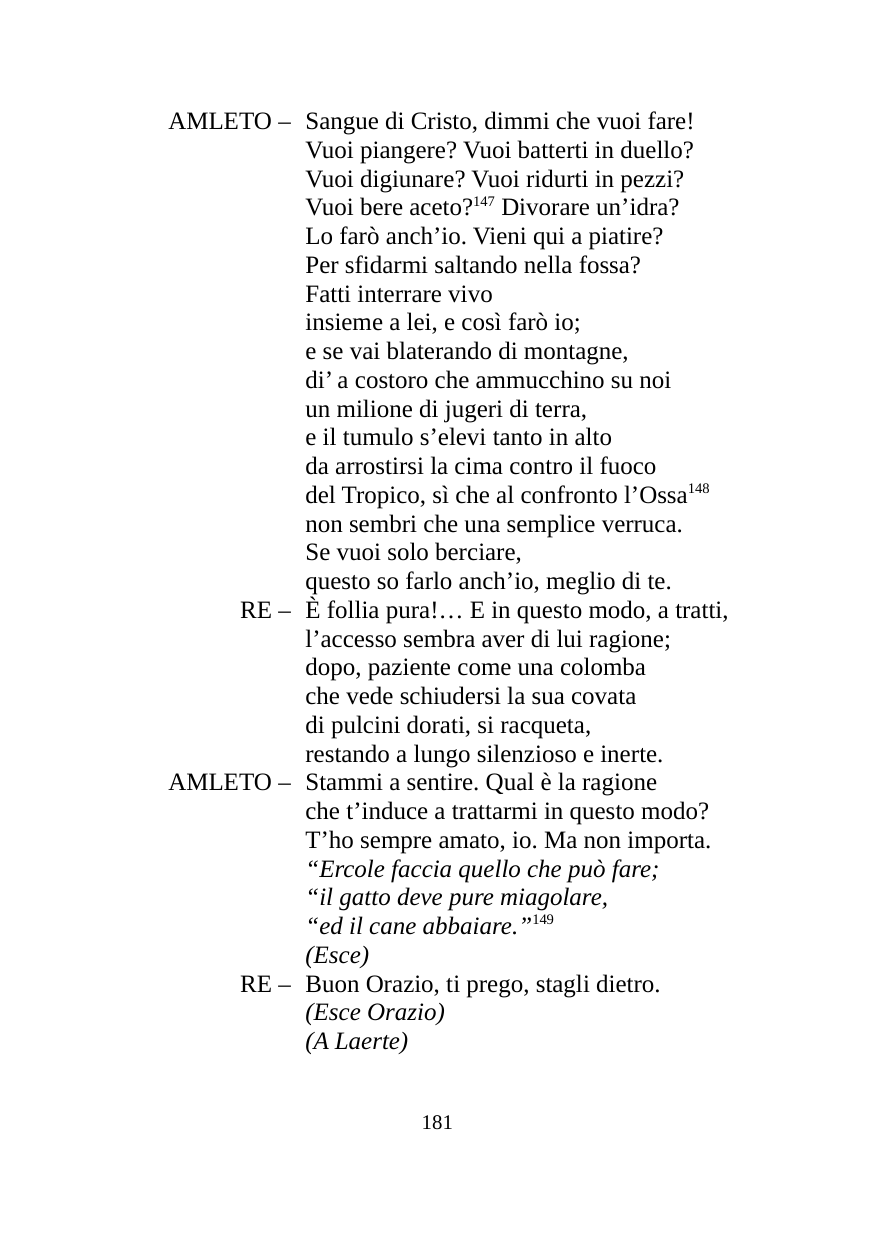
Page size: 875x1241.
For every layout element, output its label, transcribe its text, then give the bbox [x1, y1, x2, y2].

table_cell RE – [106, 595, 298, 767]
table_cell Sangue di Cristo, dimmi che vuoi fare! Vuoi piangere? Vuoi batterti in duello? Vuoi digiunare? Vuoi ridurti in pezzi? Vuoi bere aceto? Divorare un’idra? Lo farò anch’io. Vieni qui a piatire? Per sfidarmi saltando nella fossa? Fatti interrare vivo insieme a lei, e così farò io; e se vai blaterando di montagne, di’ a costoro che ammucchino su noi un milione di jugeri di terra, e il tumulo s’elevi tanto in alto da arrostirsi la cima contro il fuoco del Tropico, sì che al confronto l’Ossa non sembri che una semplice verruca. Se vuoi solo berciare, questo so farlo anch’io, meglio di te. [298, 106, 768, 595]
table_cell È follia pura!… E in questo modo, a tratti, l’accesso sembra aver di lui ragione; dopo, paziente come una colomba che vede schiudersi la sua covata di pulcini dorati, si racqueta, restando a lungo silenzioso e inerte. [298, 595, 768, 767]
table_cell Buon Orazio, ti prego, stagli dietro. (Esce Orazio) (A Laerte) [298, 969, 768, 1055]
table_cell AMLETO – [106, 768, 298, 969]
table_cell RE – [106, 969, 298, 1055]
table_cell Stammi a sentire. Qual è la ragione che t’induce a trattarmi in questo modo? T’ho sempre amato, io. Ma non importa. “Ercole faccia quello che può fare; “il gatto deve pure miagolare, “ed il cane abbaiare.” (Esce) [298, 768, 768, 969]
table_cell AMLETO – [106, 106, 298, 595]
